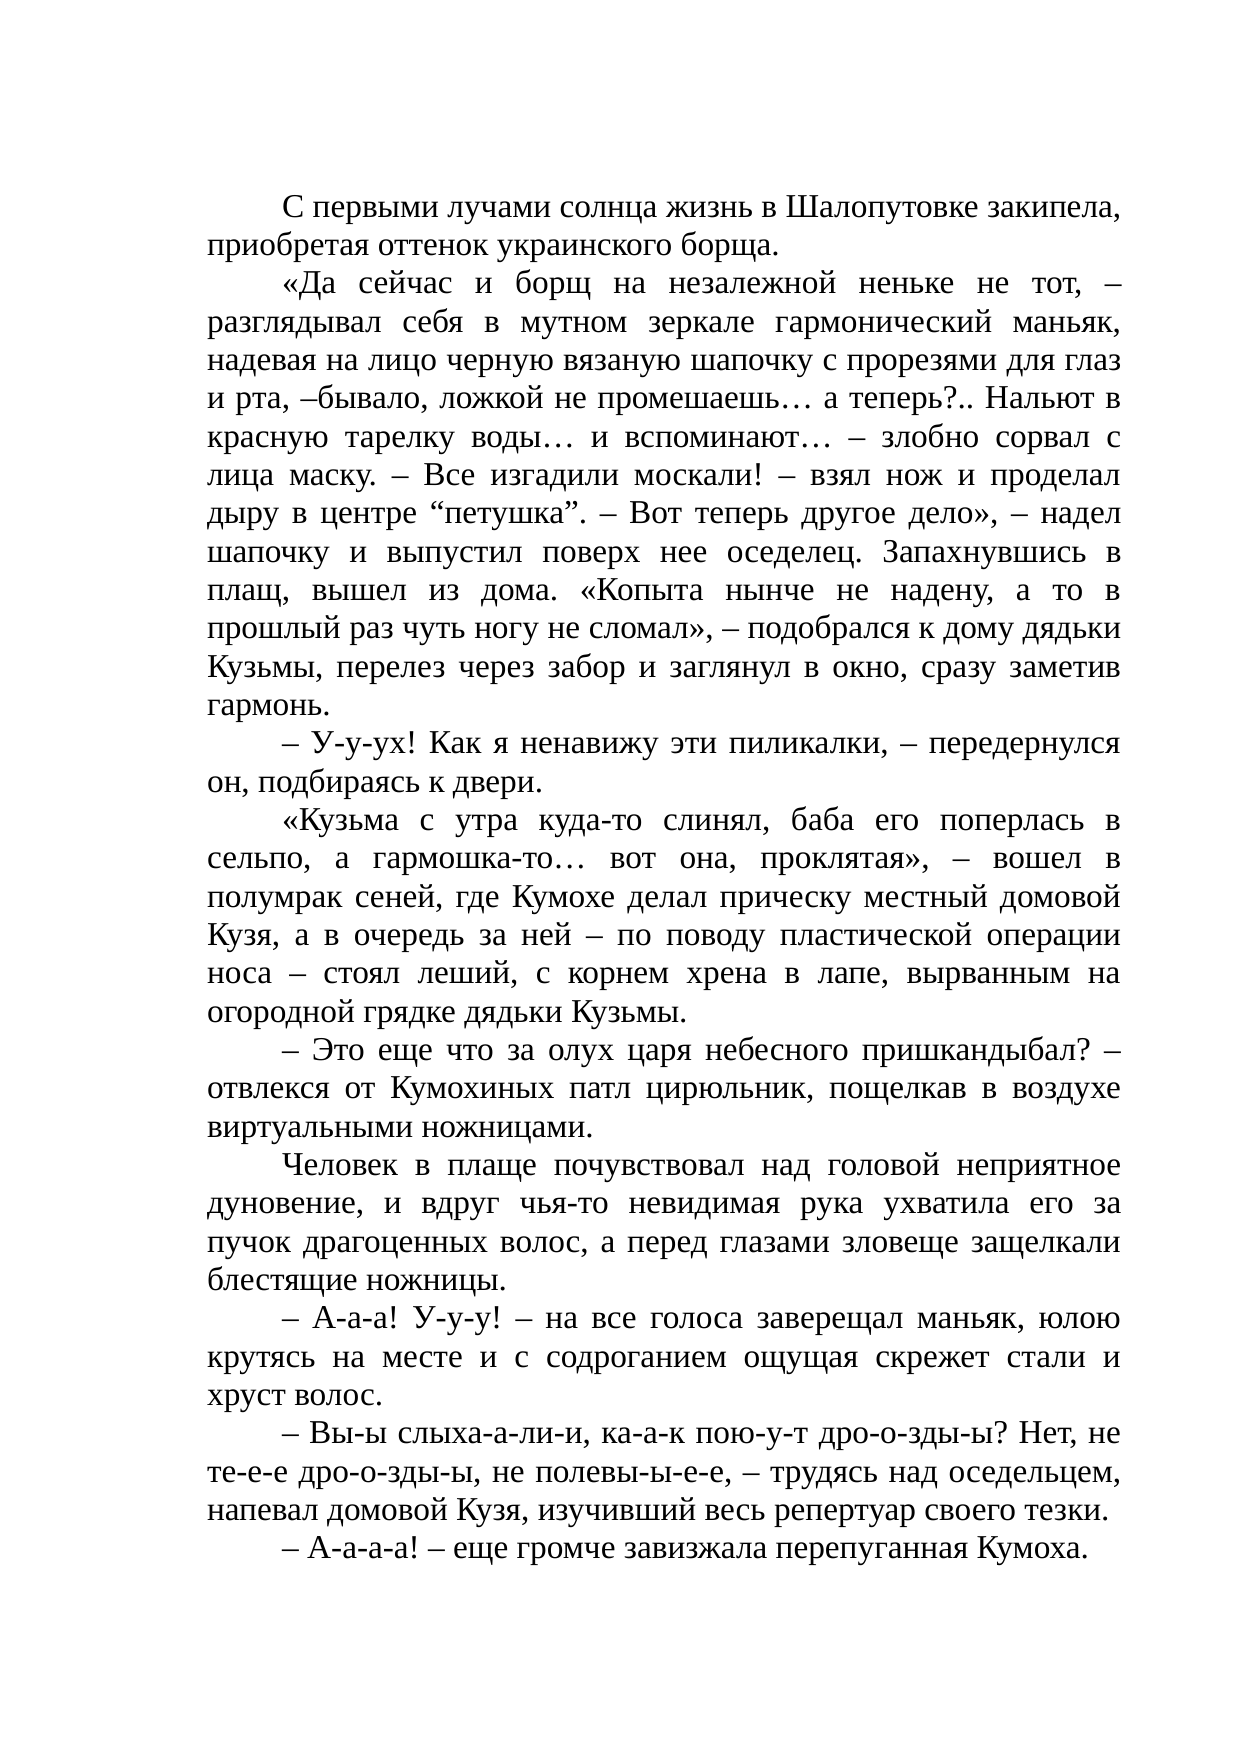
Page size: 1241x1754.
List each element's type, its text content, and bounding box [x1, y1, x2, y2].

subtitle – А-а-а! У-у-у! – на все голоса заверещал маньяк, юлою крутясь на месте и с содроганием ощущая скрежет стали и хруст волос. [207, 1298, 1122, 1413]
subtitle – Это еще что за олух царя небесного пришкандыбал? – отвлекся от Кумохиных патл цирюльник, пощелкав в воздухе виртуальными ножницами. [207, 1029, 1122, 1144]
subtitle «Да сейчас и борщ на незалежной неньке не тот, – разглядывал себя в мутном зеркале гармонический маньяк, надевая на лицо черную вязаную шапочку с прорезями для глаз и pта, –бывало, ложкой не промешаешь… а теперь?.. Нальют в красную тарелку воды… и вспоминают… – злобно сорвал с лица маску. – Все изгадили москали! – взял нож и проделал дыру в центре “петушка”. – Вот теперь другое дело», – надел шапочку и выпустил поверх нее оседелец. Запахнувшись в плащ, вышел из дома. «Копыта нынче не надену, а то в прошлый раз чуть ногу не сломал», – подобрался к дому дядьки Кузьмы, перелез через забор и заглянул в окно, сразу заметив гармонь. [207, 263, 1122, 723]
subtitle «Кузьма с утра куда-то слинял, баба его поперлась в сельпо, а гармошка-то… вот она, проклятая», – вошел в полумрак сеней, где Кумохе делал прическу местный домовой Кузя, а в очередь за ней – по поводу пластической операции носа – стоял леший, с корнем хрена в лапе, вырванным на огородной грядке дядьки Кузьмы. [207, 799, 1122, 1029]
subtitle – А-а-а-а! – еще громче завизжала перепуганная Кумоха. [207, 1528, 1122, 1566]
subtitle – У-у-ух! Как я ненавижу эти пиликалки, – передернулся он, подбираясь к двери. [207, 723, 1122, 799]
subtitle Человек в плаще почувствовал над головой неприятное дуновение, и вдруг чья-то невидимая рука ухватила его за пучок драгоценных волос, а перед глазами зловеще защелкали блестящие ножницы. [207, 1144, 1122, 1298]
subtitle – Вы-ы слыха-а-ли-и, ка-а-к пою-у-т дро-о-зды-ы? Нет, не те-е-е дро-о-зды-ы, не полевы-ы-е-е, – трудясь над оседельцем, напевал домовой Кузя, изучивший весь репертуар своего тезки. [207, 1413, 1122, 1528]
subtitle С первыми лучами солнца жизнь в Шалопутовке закипела, приобретая оттенок украинского борща. [207, 186, 1122, 263]
